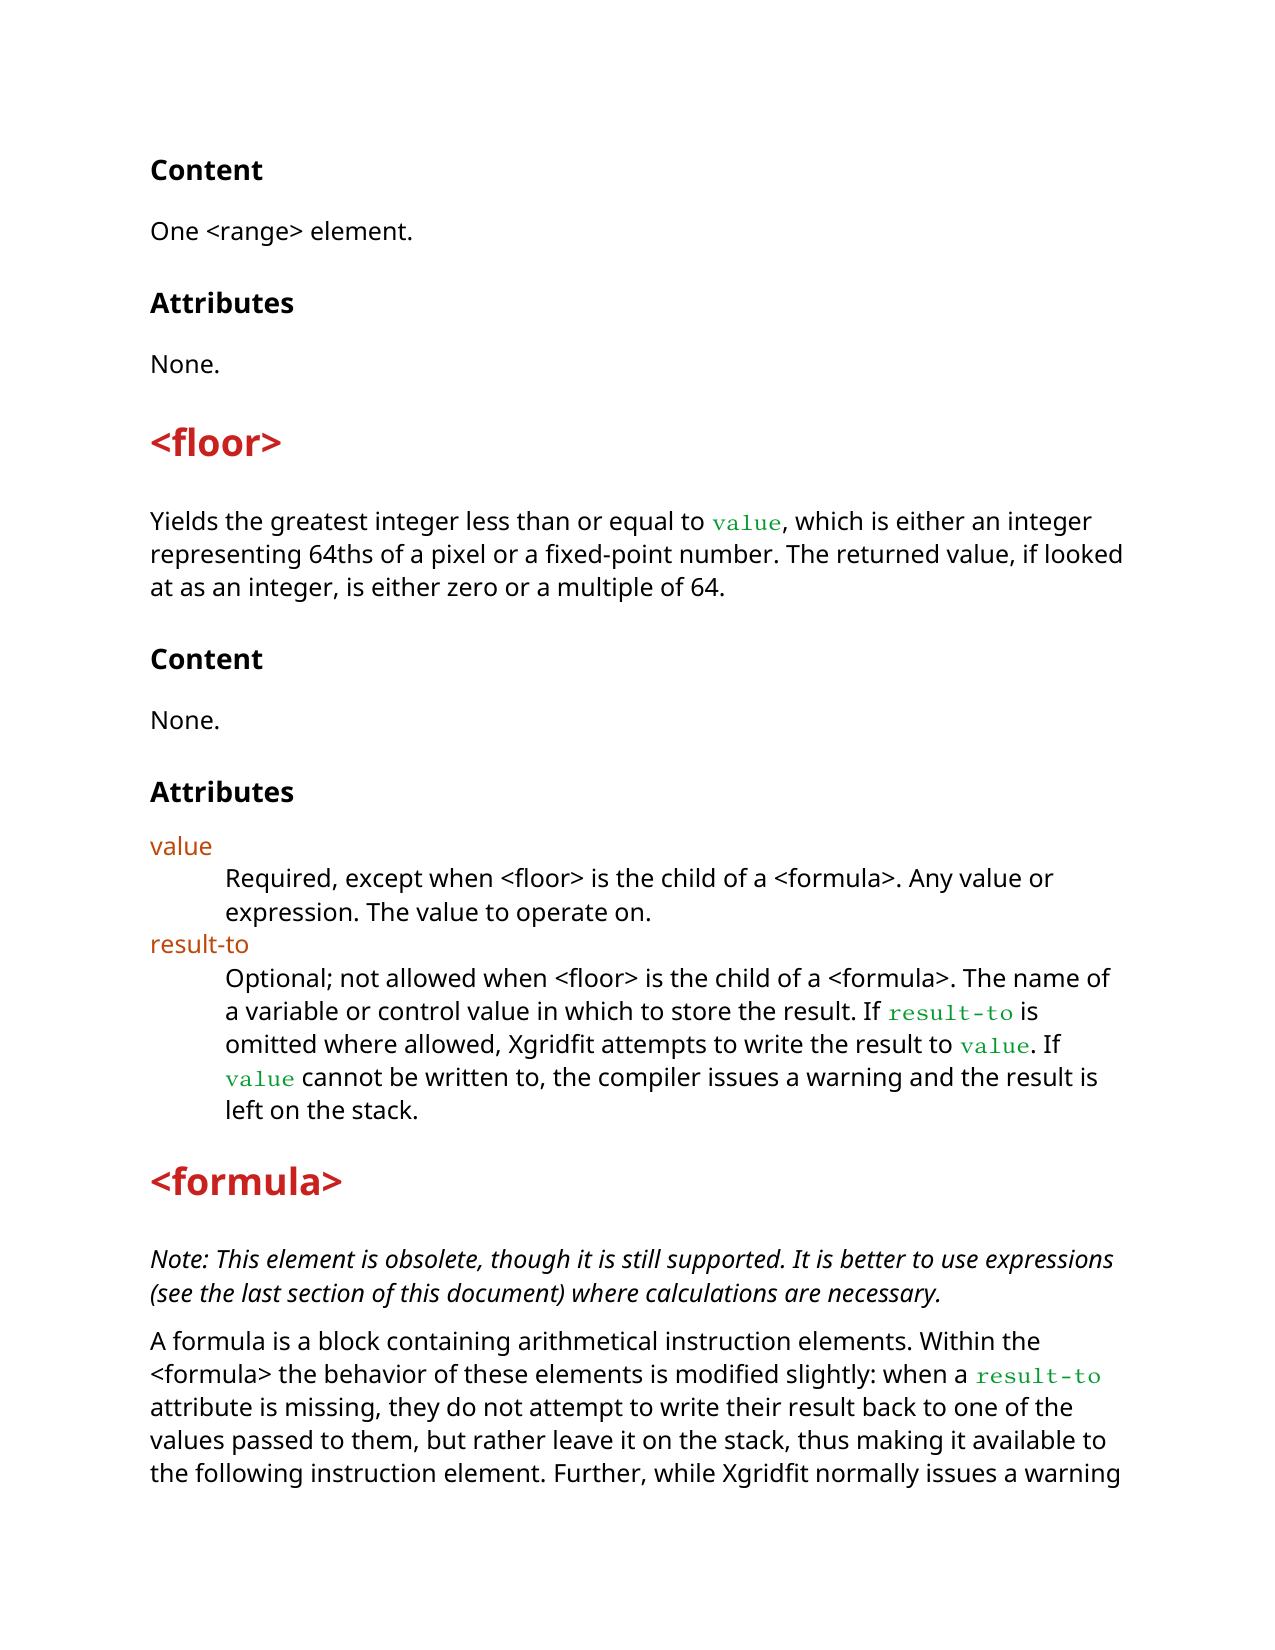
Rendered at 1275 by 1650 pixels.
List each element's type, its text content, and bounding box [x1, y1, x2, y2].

text value [150, 828, 1125, 862]
subtitle <floor> [150, 416, 1125, 467]
text Yields the greatest integer less than or equal to value, which is either an integer representing 64ths of a pixel or a fixed-point number. The returned value, if looked at as an integer, is either zero or a multiple of 64. [150, 504, 1125, 603]
text Required, except when <floor> is the child of a <formula>. Any value or expression. The value to operate on. [225, 862, 1125, 928]
text A formula is a block containing arithmetical instruction elements. Within the <formula> the behavior of these elements is modified slightly: when a result-to attribute is missing, they do not attempt to write their result back to one of the values passed to them, but rather leave it on the stack, thus making it available to the following instruction element. Further, while Xgridfit normally issues a warning [150, 1324, 1125, 1489]
text result-to [150, 928, 1125, 961]
text Note: This element is obsolete, though it is still supported. It is better to use expressions (see the last section of this document) where calculations are necessary. [150, 1243, 1125, 1309]
text None. [150, 703, 1125, 736]
subtitle Content [150, 150, 1125, 188]
text One <range> element. [150, 214, 1125, 247]
subtitle Content [150, 639, 1125, 678]
text Optional; not allowed when <floor> is the child of a <formula>. The name of a variable or control value in which to store the result. If result-to is omitted where allowed, Xgridfit attempts to write the result to value. If value cannot be written to, the compiler issues a warning and the result is left on the stack. [225, 961, 1125, 1126]
text None. [150, 347, 1125, 380]
subtitle Attributes [150, 772, 1125, 811]
subtitle <formula> [150, 1155, 1125, 1206]
subtitle Attributes [150, 283, 1125, 321]
